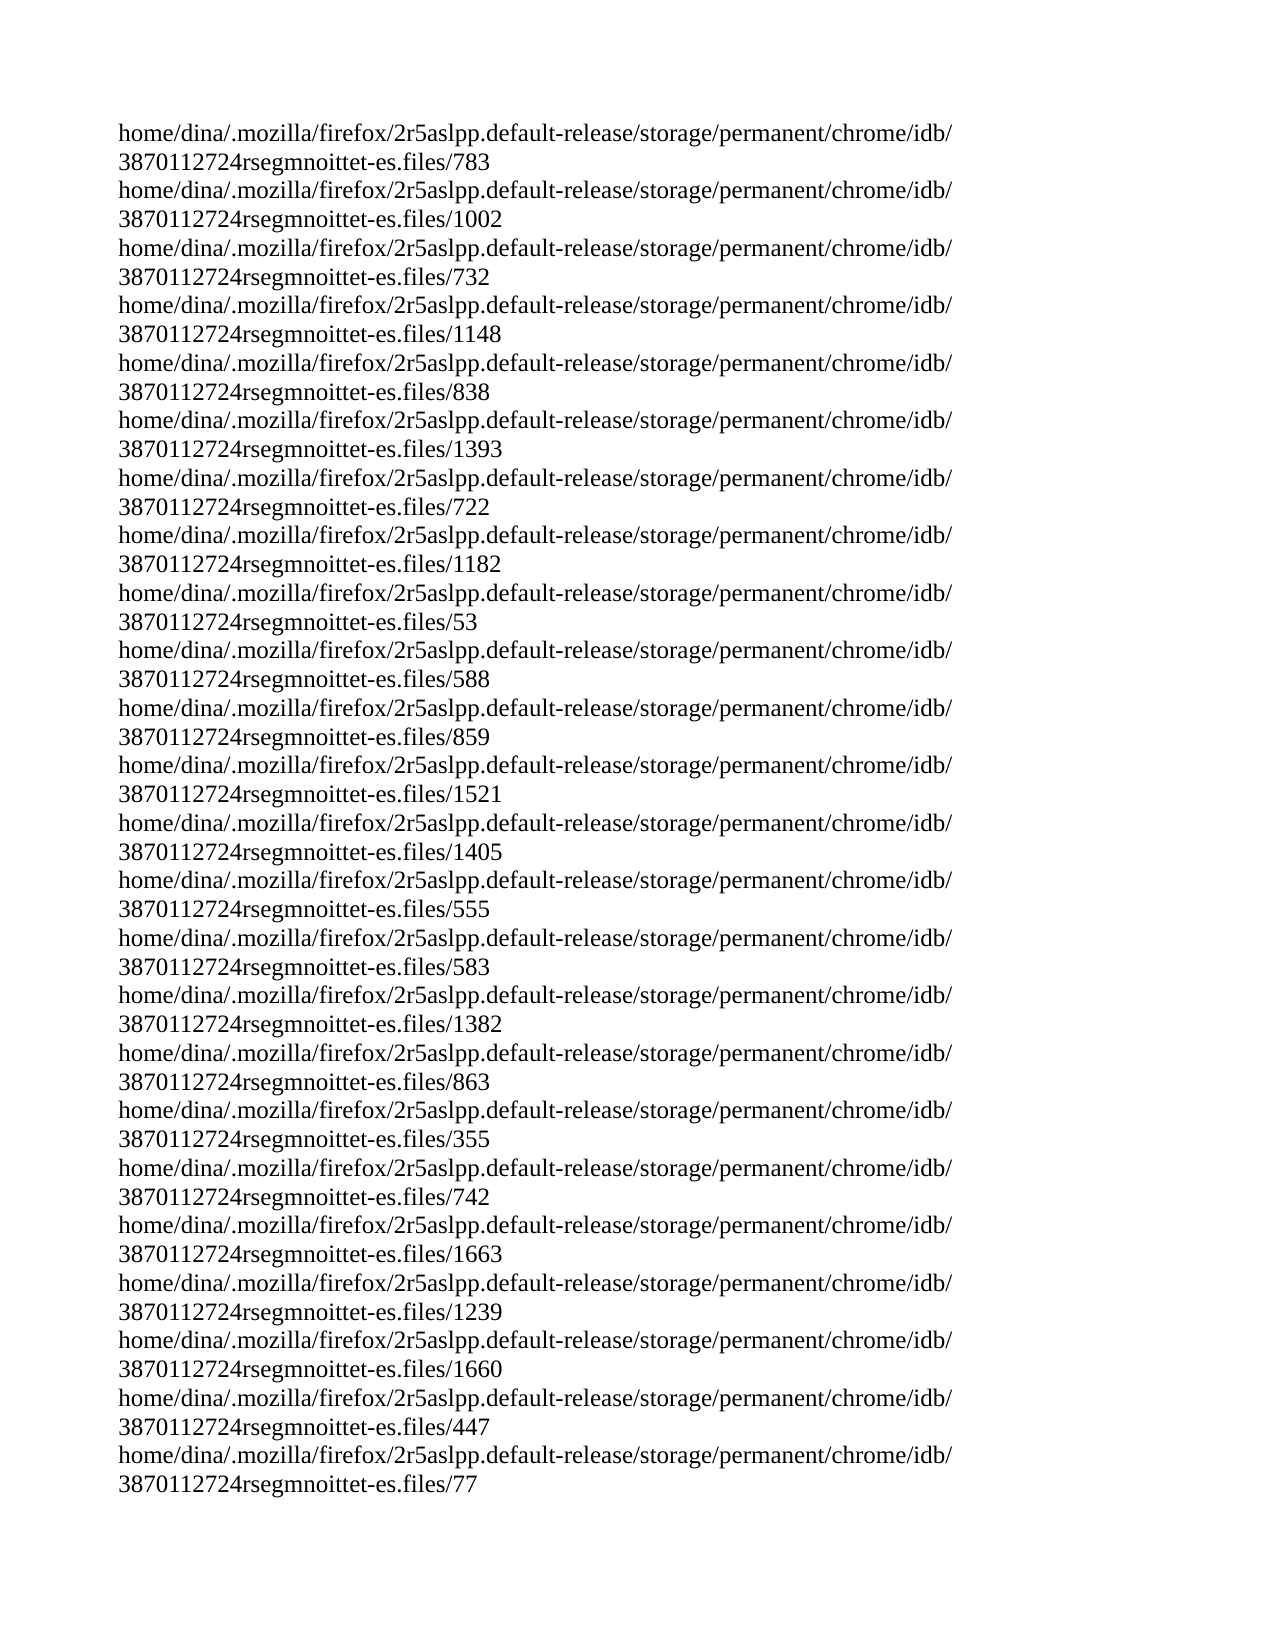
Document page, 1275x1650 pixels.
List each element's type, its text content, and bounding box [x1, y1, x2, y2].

text home/dina/.mozilla/firefox/2r5aslpp.default-release/storage/permanent/chrome/idb/3870112724rsegmnoittet-es.files/588 [118, 636, 1157, 693]
text home/dina/.mozilla/firefox/2r5aslpp.default-release/storage/permanent/chrome/idb/3870112724rsegmnoittet-es.files/1405 [118, 808, 1157, 866]
text home/dina/.mozilla/firefox/2r5aslpp.default-release/storage/permanent/chrome/idb/3870112724rsegmnoittet-es.files/1239 [118, 1268, 1157, 1326]
text home/dina/.mozilla/firefox/2r5aslpp.default-release/storage/permanent/chrome/idb/3870112724rsegmnoittet-es.files/838 [118, 348, 1157, 406]
text home/dina/.mozilla/firefox/2r5aslpp.default-release/storage/permanent/chrome/idb/3870112724rsegmnoittet-es.files/1002 [118, 176, 1157, 233]
text home/dina/.mozilla/firefox/2r5aslpp.default-release/storage/permanent/chrome/idb/3870112724rsegmnoittet-es.files/859 [118, 693, 1157, 751]
text home/dina/.mozilla/firefox/2r5aslpp.default-release/storage/permanent/chrome/idb/3870112724rsegmnoittet-es.files/742 [118, 1153, 1157, 1211]
text home/dina/.mozilla/firefox/2r5aslpp.default-release/storage/permanent/chrome/idb/3870112724rsegmnoittet-es.files/53 [118, 578, 1157, 636]
text home/dina/.mozilla/firefox/2r5aslpp.default-release/storage/permanent/chrome/idb/3870112724rsegmnoittet-es.files/783 [118, 118, 1157, 176]
text home/dina/.mozilla/firefox/2r5aslpp.default-release/storage/permanent/chrome/idb/3870112724rsegmnoittet-es.files/555 [118, 866, 1157, 923]
text home/dina/.mozilla/firefox/2r5aslpp.default-release/storage/permanent/chrome/idb/3870112724rsegmnoittet-es.files/1148 [118, 291, 1157, 348]
text home/dina/.mozilla/firefox/2r5aslpp.default-release/storage/permanent/chrome/idb/3870112724rsegmnoittet-es.files/447 [118, 1383, 1157, 1441]
text home/dina/.mozilla/firefox/2r5aslpp.default-release/storage/permanent/chrome/idb/3870112724rsegmnoittet-es.files/1182 [118, 521, 1157, 578]
text home/dina/.mozilla/firefox/2r5aslpp.default-release/storage/permanent/chrome/idb/3870112724rsegmnoittet-es.files/863 [118, 1038, 1157, 1096]
text home/dina/.mozilla/firefox/2r5aslpp.default-release/storage/permanent/chrome/idb/3870112724rsegmnoittet-es.files/1382 [118, 981, 1157, 1038]
text home/dina/.mozilla/firefox/2r5aslpp.default-release/storage/permanent/chrome/idb/3870112724rsegmnoittet-es.files/77 [118, 1441, 1157, 1498]
text home/dina/.mozilla/firefox/2r5aslpp.default-release/storage/permanent/chrome/idb/3870112724rsegmnoittet-es.files/722 [118, 463, 1157, 521]
text home/dina/.mozilla/firefox/2r5aslpp.default-release/storage/permanent/chrome/idb/3870112724rsegmnoittet-es.files/1521 [118, 751, 1157, 808]
text home/dina/.mozilla/firefox/2r5aslpp.default-release/storage/permanent/chrome/idb/3870112724rsegmnoittet-es.files/1393 [118, 406, 1157, 463]
text home/dina/.mozilla/firefox/2r5aslpp.default-release/storage/permanent/chrome/idb/3870112724rsegmnoittet-es.files/1660 [118, 1326, 1157, 1383]
text home/dina/.mozilla/firefox/2r5aslpp.default-release/storage/permanent/chrome/idb/3870112724rsegmnoittet-es.files/732 [118, 233, 1157, 291]
text home/dina/.mozilla/firefox/2r5aslpp.default-release/storage/permanent/chrome/idb/3870112724rsegmnoittet-es.files/355 [118, 1096, 1157, 1153]
text home/dina/.mozilla/firefox/2r5aslpp.default-release/storage/permanent/chrome/idb/3870112724rsegmnoittet-es.files/583 [118, 923, 1157, 981]
text home/dina/.mozilla/firefox/2r5aslpp.default-release/storage/permanent/chrome/idb/3870112724rsegmnoittet-es.files/1663 [118, 1211, 1157, 1268]
